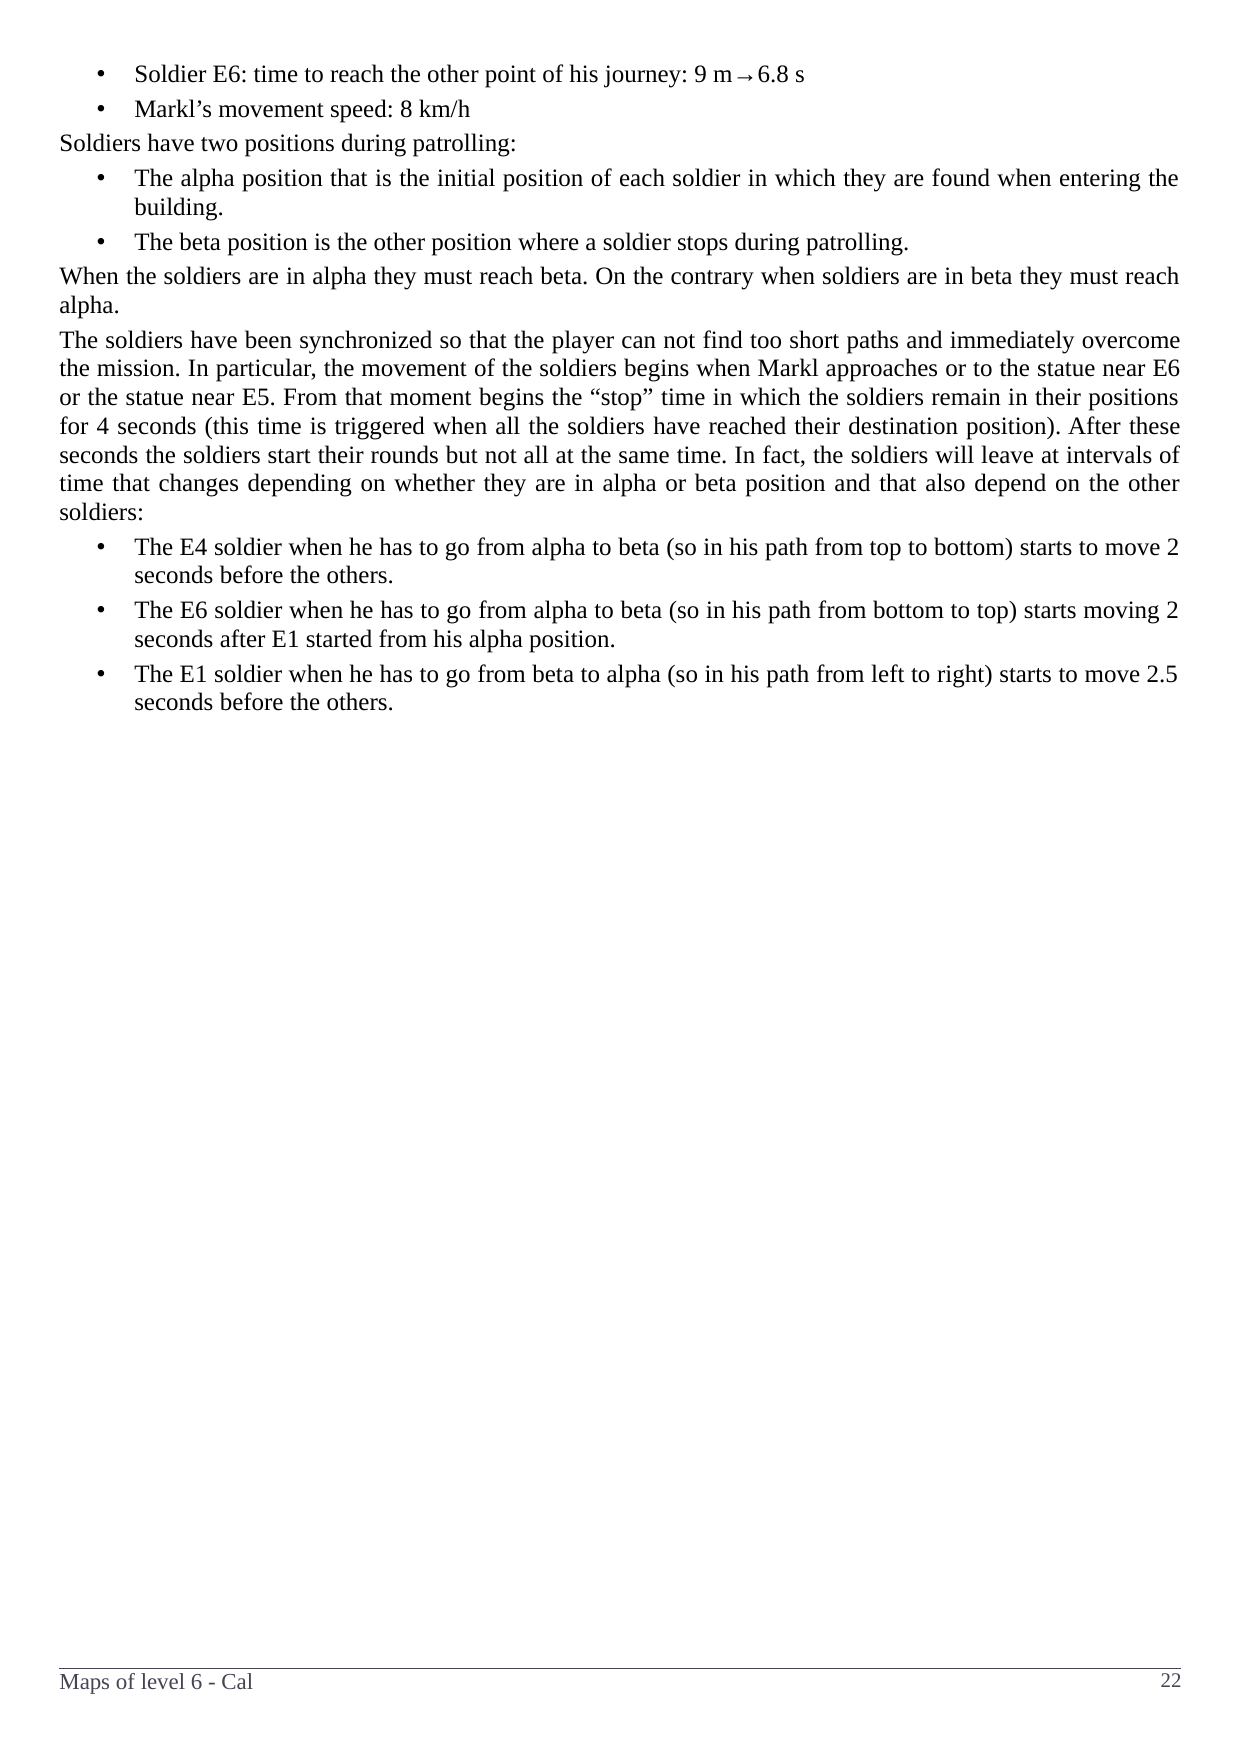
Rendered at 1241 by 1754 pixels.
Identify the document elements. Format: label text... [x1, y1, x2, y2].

text When the soldiers are in alpha they must reach beta. On the contrary when soldiers are in beta they must reach alpha. [59, 261, 1181, 319]
list Markl’s movement speed: 8 km/h [97, 94, 1181, 122]
list The E4 soldier when he has to go from alpha to beta (so in his path from top to bottom) starts to move 2 seconds before the others. [97, 532, 1181, 589]
list The E1 soldier when he has to go from beta to alpha (so in his path from left to right) starts to move 2.5 seconds before the others. [97, 659, 1181, 716]
list The alpha position that is the initial position of each soldier in which they are found when entering the building. [97, 163, 1181, 221]
list Soldier E6: time to reach the other point of his journey: 9 m→6.8 s [97, 59, 1181, 88]
list The E6 soldier when he has to go from alpha to beta (so in his path from bottom to top) starts moving 2 seconds after E1 started from his alpha position. [97, 595, 1181, 653]
list The beta position is the other position where a soldier stops during patrolling. [97, 227, 1181, 255]
text The soldiers have been synchronized so that the player can not find too short paths and immediately overcome the mission. In particular, the movement of the soldiers begins when Markl approaches or to the statue near E6 or the statue near E5. From that moment begins the “stop” time in which the soldiers remain in their positions for 4 seconds (this time is triggered when all the soldiers have reached their destination position). After these seconds the soldiers start their rounds but not all at the same time. In fact, the soldiers will leave at intervals of time that changes depending on whether they are in alpha or beta position and that also depend on the other soldiers: [59, 325, 1181, 526]
text Soldiers have two positions during patrolling: [59, 128, 1181, 157]
